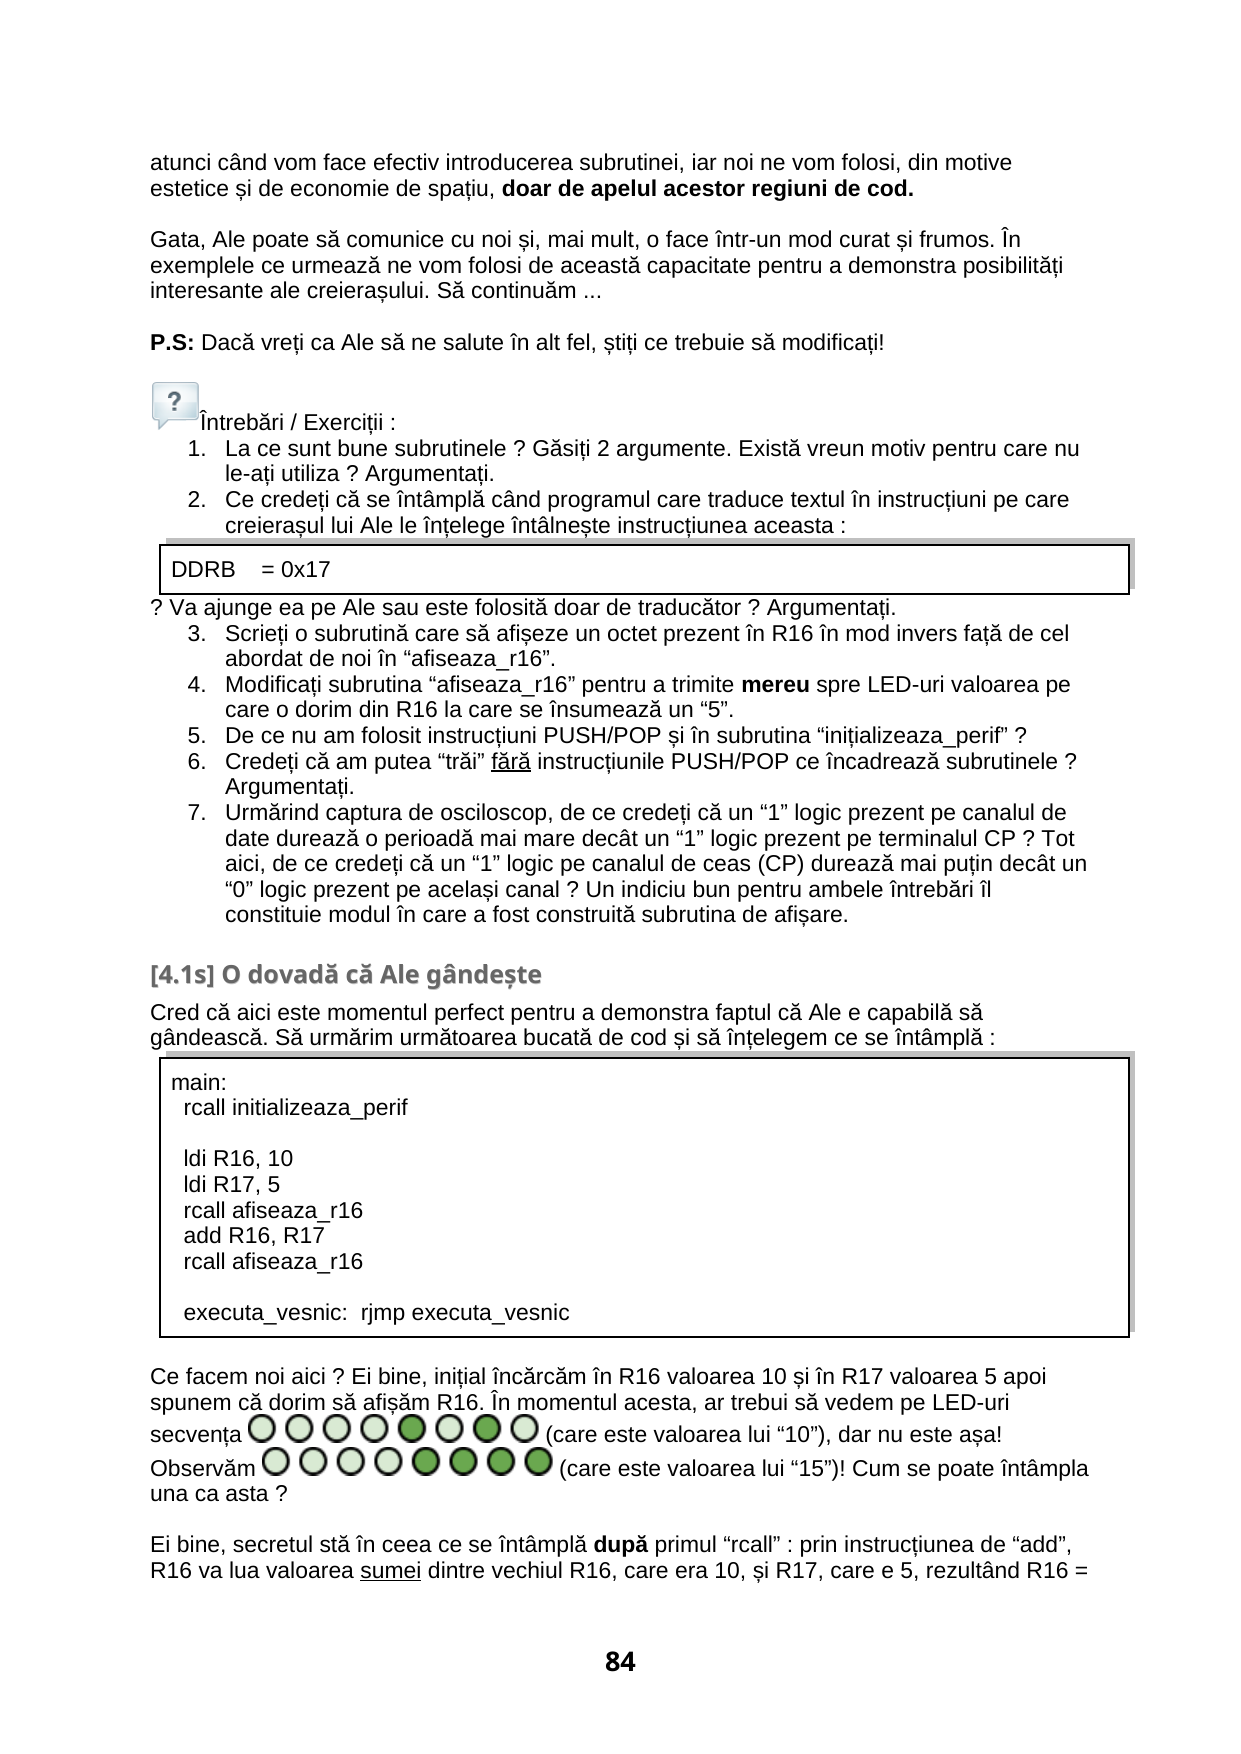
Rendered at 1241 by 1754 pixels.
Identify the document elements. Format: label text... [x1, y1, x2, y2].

list Urmărind captura de osciloscop, de ce credeți că un “1” logic prezent pe canalul de date durează o perioadă mai mare decât un “1” logic prezent pe terminalul CP ? Tot aici, de ce credeți că un “1” logic pe canalul de ceas (CP) durează mai puțin decât un “0” logic prezent pe același canal ? Un indiciu bun pentru ambele întrebări îl constituie modul în care a fost construită subrutina de afișare. [187, 800, 1091, 928]
text ? Va ajunge ea pe Ale sau este folosită doar de traducător ? Argumentați. [150, 595, 1091, 620]
text Cred că aici este momentul perfect pentru a demonstra faptul că Ale e capabilă să gândească. Să urmărim următoarea bucată de cod și să înțelegem ce se întâmplă : [150, 999, 1091, 1051]
list Credeți că am putea “trăi” fără instrucțiunile PUSH/POP ce încadrează subrutinele ? Argumentați. [187, 748, 1091, 800]
picture [262, 1447, 553, 1476]
text Ei bine, secretul stă în ceea ce se întâmplă după primul “rcall” : prin instrucțiunea de “add”, R16 va lua valoarea sumei dintre vechiul R16, care era 10, și R17, care e 5, rezultând R16 = [150, 1532, 1091, 1583]
text P.S: Dacă vreți ca Ale să ne salute în alt fel, știți ce trebuie să modificați! [150, 329, 1091, 355]
picture [248, 1414, 539, 1443]
list Modificați subrutina “afiseaza_r16” pentru a trimite mereu spre LED-uri valoarea pe care o dorim din R16 la care se însumează un “5”. [187, 672, 1091, 723]
text Întrebări / Exerciții : [150, 406, 1091, 436]
picture [150, 380, 200, 431]
text atunci când vom face efectiv introducerea subrutinei, iar noi ne vom folosi, din motive estetice și de economie de spațiu, doar de apelul acestor regiuni de cod. [150, 150, 1091, 201]
table_header main: rcall initializeaza_perif ldi R16, 10 ldi R17, 5 rcall afiseaza_r16 add R16, R17 rcall afiseaza_r16 executa_vesnic: rjmp executa_vesnic [161, 1059, 1128, 1336]
list La ce sunt bune subrutinele ? Găsiți 2 argumente. Există vreun motiv pentru care nu le-ați utiliza ? Argumentați. [187, 436, 1091, 487]
list Scrieți o subrutină care să afișeze un octet prezent în R16 în mod invers față de cel abordat de noi în “afiseaza_r16”. [187, 620, 1091, 672]
list De ce nu am folosit instrucțiuni PUSH/POP și în subrutina “inițializeaza_perif” ? [187, 723, 1091, 748]
text Gata, Ale poate să comunice cu noi și, mai mult, o face într-un mod curat și frumos. În exemplele ce urmează ne vom folosi de această capacitate pentru a demonstra posibilități interesante ale creierașului. Să continuăm ... [150, 227, 1091, 304]
text Ce facem noi aici ? Ei bine, inițial încărcăm în R16 valoarea 10 și în R17 valoarea 5 apoi spunem că dorim să afișăm R16. În momentul acesta, ar trebui să vedem pe LED-uri secvența (care este valoarea lui “10”), dar nu este așa! Observăm (care este valoarea lui “15”)! Cum se poate întâmpla una ca asta ? [150, 1363, 1091, 1506]
list Ce credeți că se întâmplă când programul care traduce textul în instrucțiuni pe care creierașul lui Ale le înțelege întâlnește instrucțiunea aceasta : [187, 487, 1091, 538]
subtitle [4.1s] O dovadă că Ale gândește [150, 957, 1091, 991]
table_header DDRB = 0x17 [161, 546, 1128, 593]
